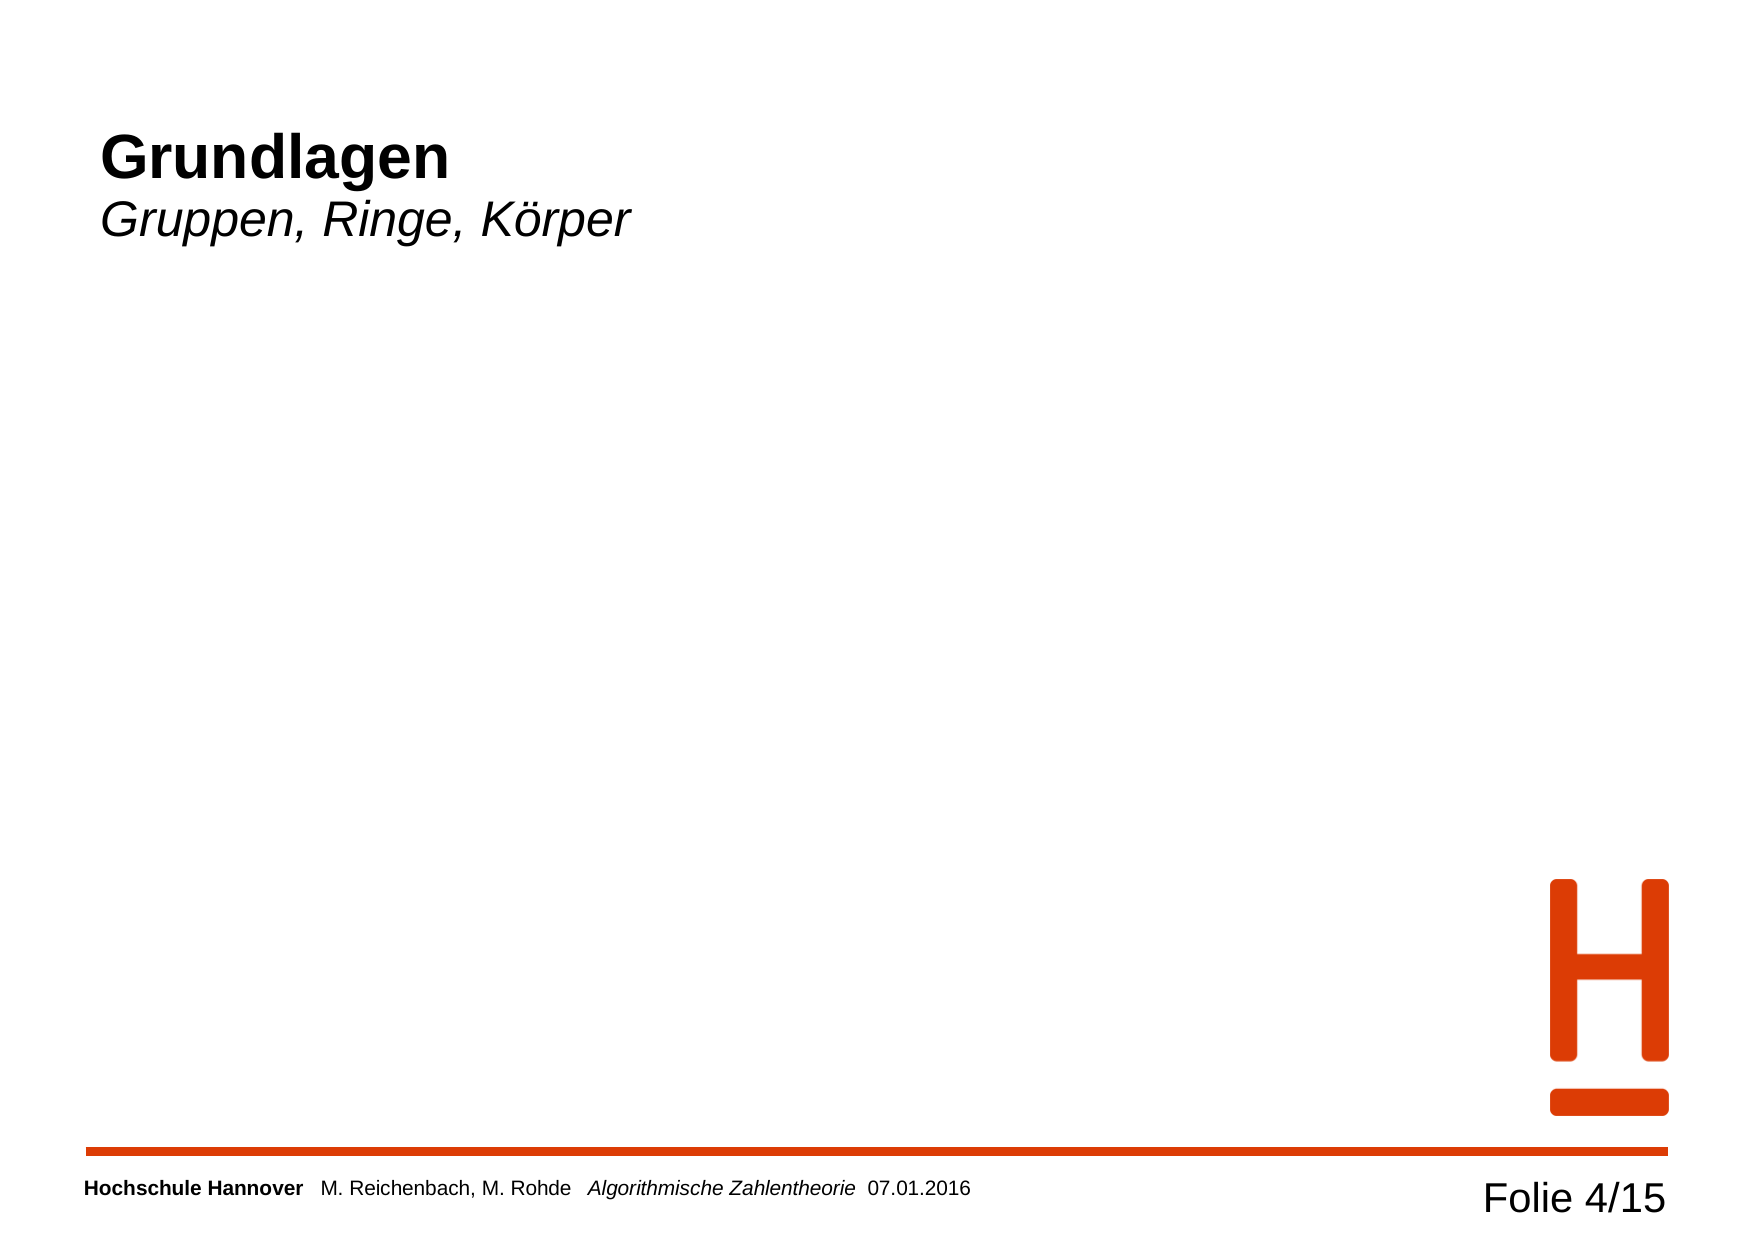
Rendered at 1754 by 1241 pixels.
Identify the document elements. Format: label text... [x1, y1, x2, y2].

picture [1550, 879, 1669, 1116]
title Grundlagen Gruppen, Ringe, Körper [100, 121, 1683, 278]
